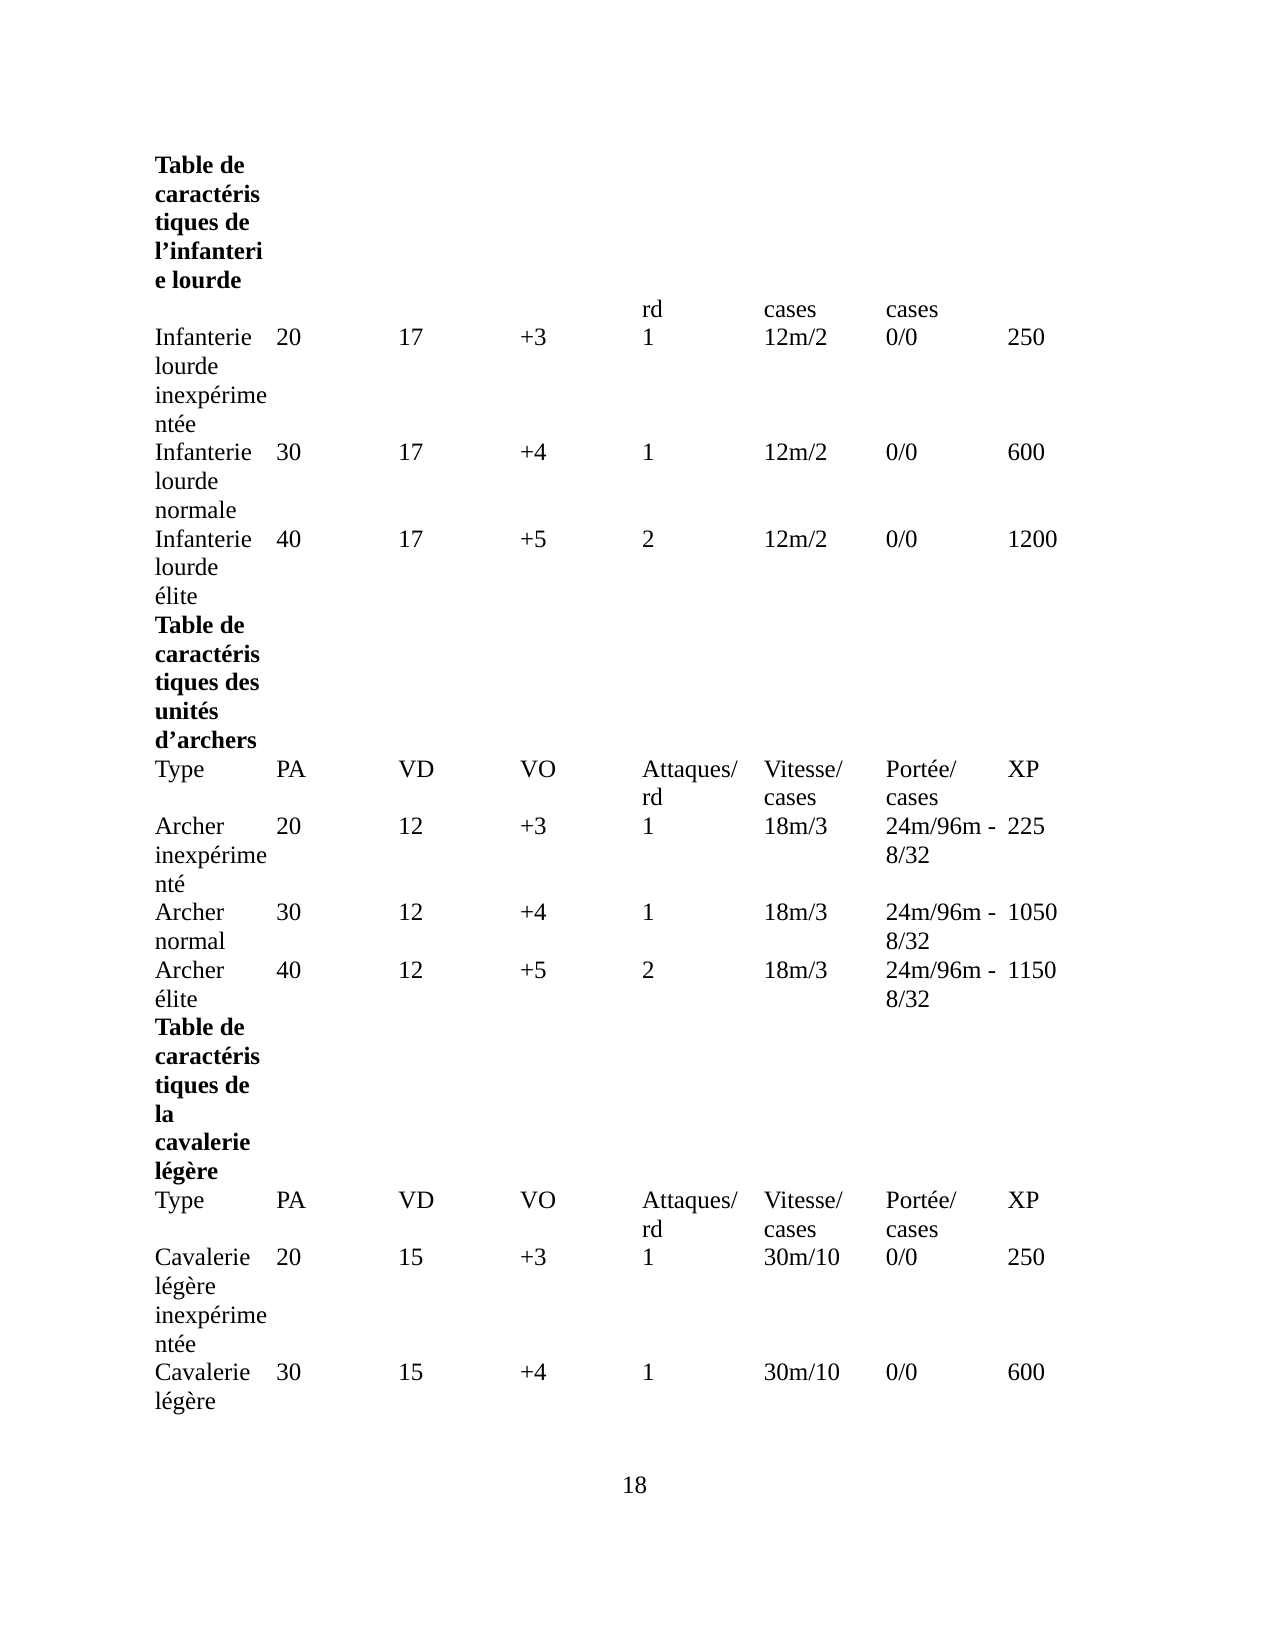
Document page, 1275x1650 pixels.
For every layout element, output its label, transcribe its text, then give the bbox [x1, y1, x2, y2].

table_cell VD [394, 754, 516, 811]
table_cell +3 [516, 323, 637, 437]
table_cell +4 [516, 898, 637, 955]
table_cell +3 [516, 1243, 637, 1357]
table_cell 12 [394, 955, 516, 1012]
table_cell +3 [516, 811, 637, 897]
table_header [394, 150, 516, 294]
table_header [759, 610, 881, 754]
table_cell 18m/3 [759, 955, 881, 1012]
table_cell 1 [638, 1358, 759, 1415]
table_header [394, 610, 516, 754]
table_cell Vitesse/cases [759, 754, 881, 811]
table_cell +5 [516, 955, 637, 1012]
table_cell 1200 [1003, 524, 1125, 610]
table_header [1003, 610, 1125, 754]
table_cell 30 [272, 898, 394, 955]
table_cell 17 [394, 524, 516, 610]
table_cell 12 [394, 811, 516, 897]
table_cell 12m/2 [759, 323, 881, 437]
table_cell 0/0 [881, 524, 1003, 610]
table_cell Type [150, 754, 272, 811]
table_cell +5 [516, 524, 637, 610]
table_header [1003, 1013, 1125, 1185]
table_cell 250 [1003, 323, 1125, 437]
table_cell Archer élite [150, 955, 272, 1012]
table_cell [150, 294, 272, 322]
table_header [272, 610, 394, 754]
table_header [516, 150, 637, 294]
table_cell 0/0 [881, 1243, 1003, 1357]
table_header [394, 1013, 516, 1185]
table_cell 30 [272, 1358, 394, 1415]
table_cell 15 [394, 1243, 516, 1357]
table_cell Attaques/rd [638, 1185, 759, 1242]
table_header [272, 150, 394, 294]
table_cell 1 [638, 323, 759, 437]
table_cell 1 [638, 1243, 759, 1357]
table_cell VO [516, 754, 637, 811]
table_cell 20 [272, 811, 394, 897]
table_header [881, 1013, 1003, 1185]
table_cell cases [759, 294, 881, 322]
table_cell +4 [516, 1358, 637, 1415]
table_cell XP [1003, 1185, 1125, 1242]
table_cell 1 [638, 811, 759, 897]
table_header Table de caractéristiques des unités d’archers [150, 610, 272, 754]
table_cell 15 [394, 1358, 516, 1415]
table_cell 12 [394, 898, 516, 955]
table_header Table de caractéristiques de la cavalerie légère [150, 1013, 272, 1185]
table_cell 20 [272, 1243, 394, 1357]
table_cell 2 [638, 955, 759, 1012]
table_header [638, 610, 759, 754]
table_cell 20 [272, 323, 394, 437]
table_cell cases [881, 294, 1003, 322]
table_cell 0/0 [881, 438, 1003, 524]
table_header [881, 150, 1003, 294]
table_cell 24m/96m - 8/32 [881, 811, 1003, 897]
table_cell 17 [394, 438, 516, 524]
table_cell 12m/2 [759, 524, 881, 610]
table_cell 225 [1003, 811, 1125, 897]
table_cell Cavalerie légère [150, 1358, 272, 1415]
table_cell VD [394, 1185, 516, 1242]
table_cell rd [638, 294, 759, 322]
table_cell 12m/2 [759, 438, 881, 524]
table_cell 250 [1003, 1243, 1125, 1357]
table_cell Cavalerie légère inexpérimentée [150, 1243, 272, 1357]
table_header [638, 150, 759, 294]
table_header [759, 150, 881, 294]
table_cell Infanterie lourde normale [150, 438, 272, 524]
table_cell 1150 [1003, 955, 1125, 1012]
table_cell 1050 [1003, 898, 1125, 955]
table_header Table de caractéristiques de l’infanterie lourde [150, 150, 272, 294]
table_header [272, 1013, 394, 1185]
table_cell Type [150, 1185, 272, 1242]
table_cell 600 [1003, 438, 1125, 524]
table_header [1003, 150, 1125, 294]
table_cell 0/0 [881, 1358, 1003, 1415]
table_cell +4 [516, 438, 637, 524]
table_cell Archer normal [150, 898, 272, 955]
table_cell 1 [638, 898, 759, 955]
table_cell VO [516, 1185, 637, 1242]
table_cell 1 [638, 438, 759, 524]
table_cell Infanterie lourde élite [150, 524, 272, 610]
table_cell 18m/3 [759, 898, 881, 955]
table_cell PA [272, 754, 394, 811]
table_cell 30m/10 [759, 1243, 881, 1357]
table_header [881, 610, 1003, 754]
table_cell 24m/96m - 8/32 [881, 955, 1003, 1012]
table_cell Archer inexpérimenté [150, 811, 272, 897]
table_cell [272, 294, 394, 322]
table_cell [516, 294, 637, 322]
table_cell 18m/3 [759, 811, 881, 897]
table_cell Infanterie lourde inexpérimentée [150, 323, 272, 437]
table_header [516, 610, 637, 754]
table_cell Attaques/rd [638, 754, 759, 811]
table_header [638, 1013, 759, 1185]
table_cell 2 [638, 524, 759, 610]
table_cell XP [1003, 754, 1125, 811]
table_cell 40 [272, 524, 394, 610]
table_cell Portée/cases [881, 754, 1003, 811]
table_cell 17 [394, 323, 516, 437]
table_cell 600 [1003, 1358, 1125, 1415]
table_cell PA [272, 1185, 394, 1242]
table_cell [394, 294, 516, 322]
table_header [759, 1013, 881, 1185]
table_cell 24m/96m - 8/32 [881, 898, 1003, 955]
table_cell Vitesse/cases [759, 1185, 881, 1242]
table_cell 30m/10 [759, 1358, 881, 1415]
table_cell 0/0 [881, 323, 1003, 437]
table_header [516, 1013, 637, 1185]
table_cell [1003, 294, 1125, 322]
table_cell 30 [272, 438, 394, 524]
table_cell Portée/cases [881, 1185, 1003, 1242]
table_cell 40 [272, 955, 394, 1012]
